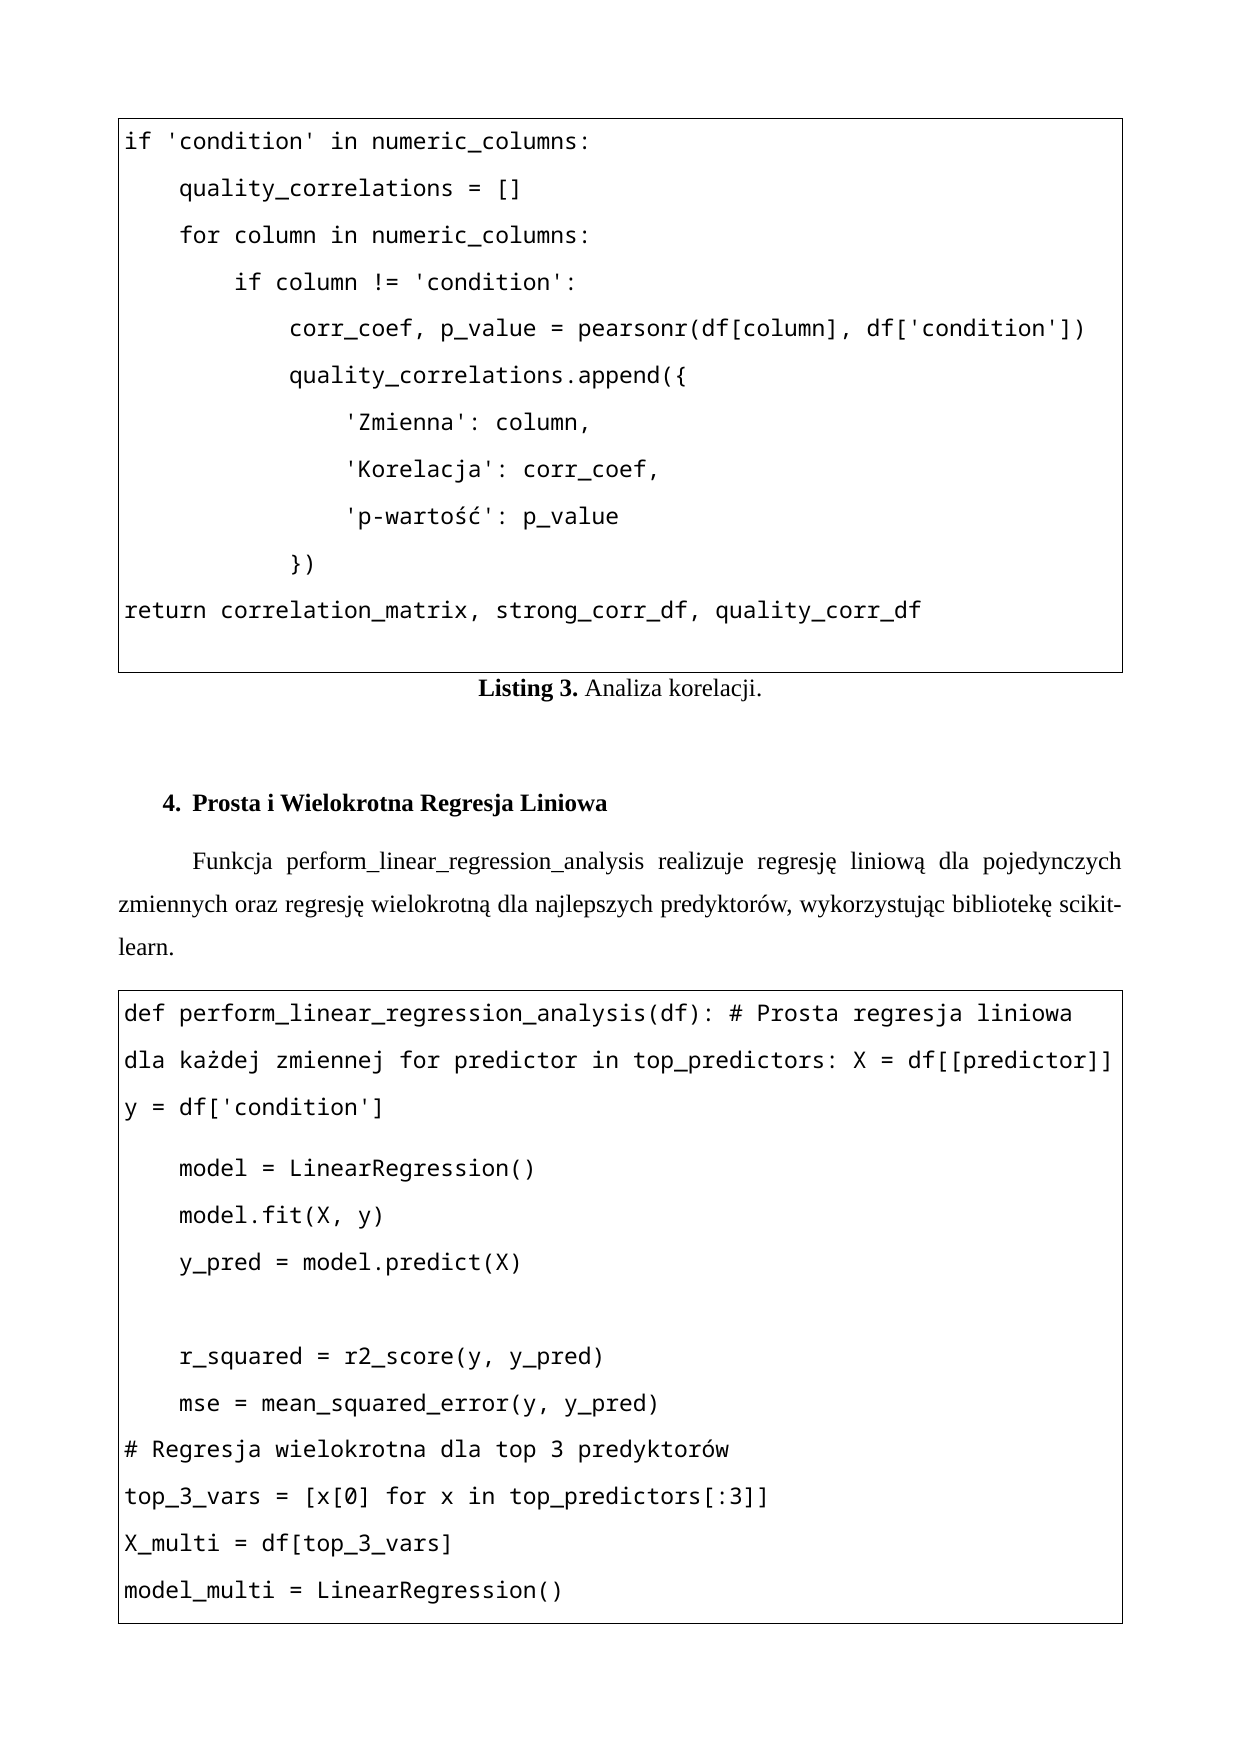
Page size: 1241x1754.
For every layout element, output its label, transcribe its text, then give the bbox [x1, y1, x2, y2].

table_header def perform_linear_regression_analysis(df): # Prosta regresja liniowa dla każdej zmiennej for predictor in top_predictors: X = df[[predictor]] y = df['condition'] model = LinearRegression() model.fit(X, y) y_pred = model.predict(X) r_squared = r2_score(y, y_pred) mse = mean_squared_error(y, y_pred) # Regresja wielokrotna dla top 3 predyktorów top_3_vars = [x[0] for x in top_predictors[:3]] X_multi = df[top_3_vars] model_multi = LinearRegression() [119, 991, 1122, 1623]
list Prosta i Wielokrotna Regresja Liniowa [162, 788, 1122, 817]
text Funkcja perform_linear_regression_analysis realizuje regresję liniową dla pojedynczych zmiennych oraz regresję wielokrotną dla najlepszych predyktorów, wykorzystując bibliotekę scikit-learn. [118, 846, 1122, 961]
text Listing 3. Analiza korelacji. [118, 673, 1122, 702]
table_header if 'condition' in numeric_columns: quality_correlations = [] for column in numeric_columns: if column != 'condition': corr_coef, p_value = pearsonr(df[column], df['condition']) quality_correlations.append({ 'Zmienna': column, 'Korelacja': corr_coef, 'p-wartość': p_value }) return correlation_matrix, strong_corr_df, quality_corr_df [119, 119, 1122, 672]
